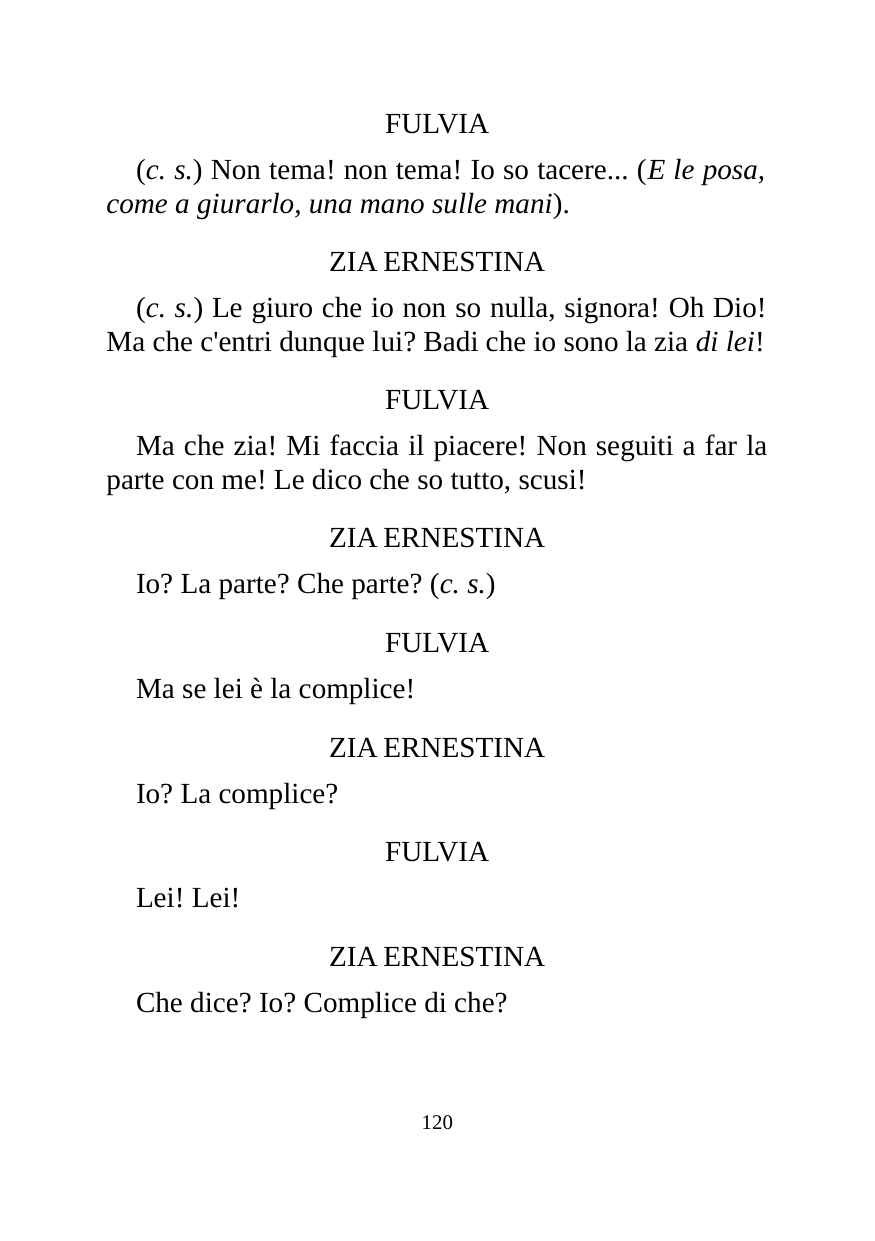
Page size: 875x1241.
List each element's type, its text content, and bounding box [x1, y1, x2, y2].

text (c. s.) Non tema! non tema! Io so tacere... (E le posa, come a giurarlo, una mano sulle mani). [106, 152, 768, 219]
text Io? La parte? Che parte? (c. s.) [106, 567, 768, 600]
text Che dice? Io? Complice di che? [106, 985, 768, 1018]
text ZIA ERNESTINA [106, 244, 768, 278]
text ZIA ERNESTINA [106, 521, 768, 554]
text Io? La complice? [106, 776, 768, 809]
text ZIA ERNESTINA [106, 939, 768, 972]
text (c. s.) Le giuro che io non so nulla, signora! Oh Dio! Ma che c'entri dunque lui? Badi che io sono la zia di lei! [106, 290, 768, 357]
text FULVIA [106, 625, 768, 659]
text Ma se lei è la complice! [106, 671, 768, 705]
text FULVIA [106, 382, 768, 416]
text FULVIA [106, 106, 768, 140]
text Ma che zia! Mi faccia il piacere! Non seguiti a far la parte con me! Le dico che so tutto, scusi! [106, 428, 768, 496]
text ZIA ERNESTINA [106, 730, 768, 763]
text FULVIA [106, 834, 768, 868]
text Lei! Lei! [106, 880, 768, 914]
